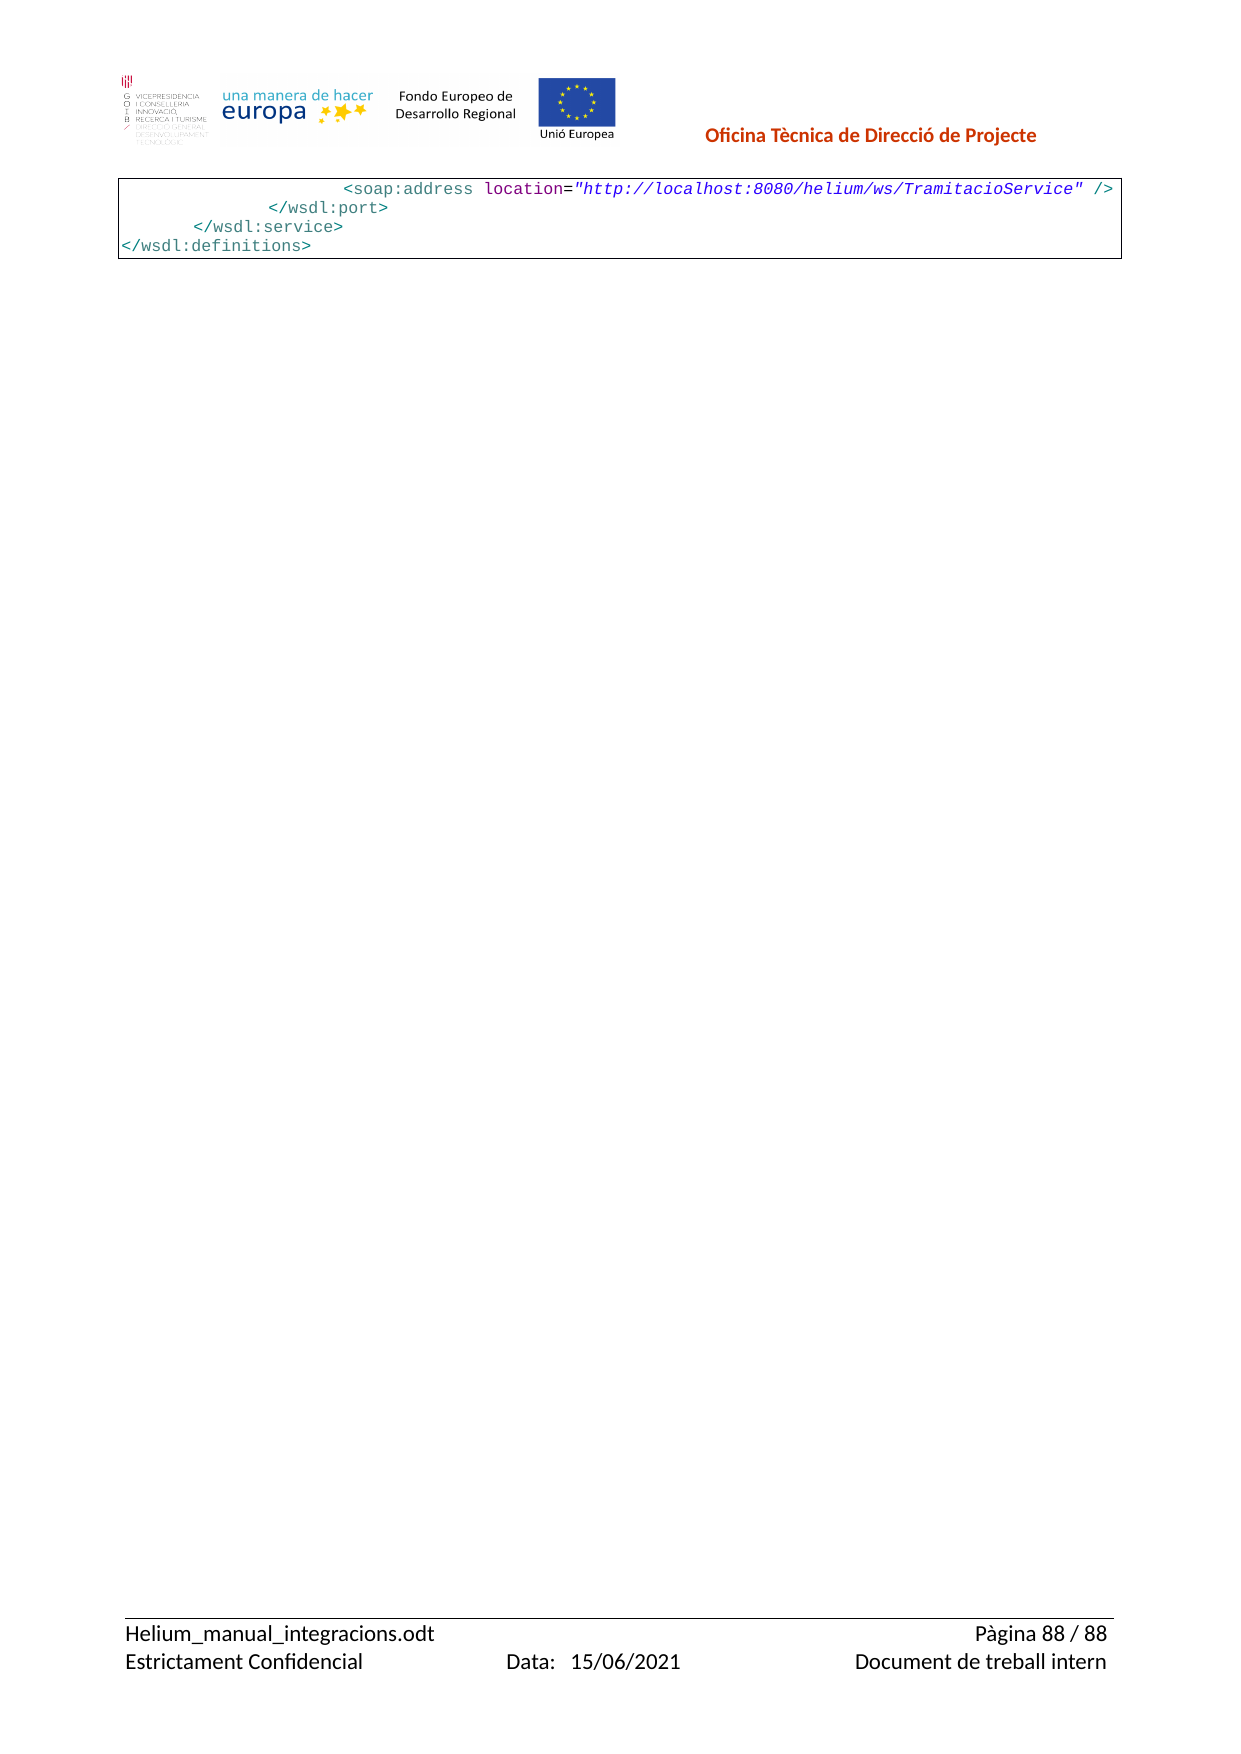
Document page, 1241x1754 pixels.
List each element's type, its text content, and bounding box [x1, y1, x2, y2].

text </wsdl:port> [119, 197, 1121, 215]
picture [118, 73, 213, 147]
text <soap:address location="http://localhost:8080/helium/ws/TramitacioService" /> [119, 179, 1121, 197]
picture [219, 73, 621, 147]
text </wsdl:service> [119, 215, 1121, 234]
text </wsdl:definitions> [119, 234, 1121, 258]
